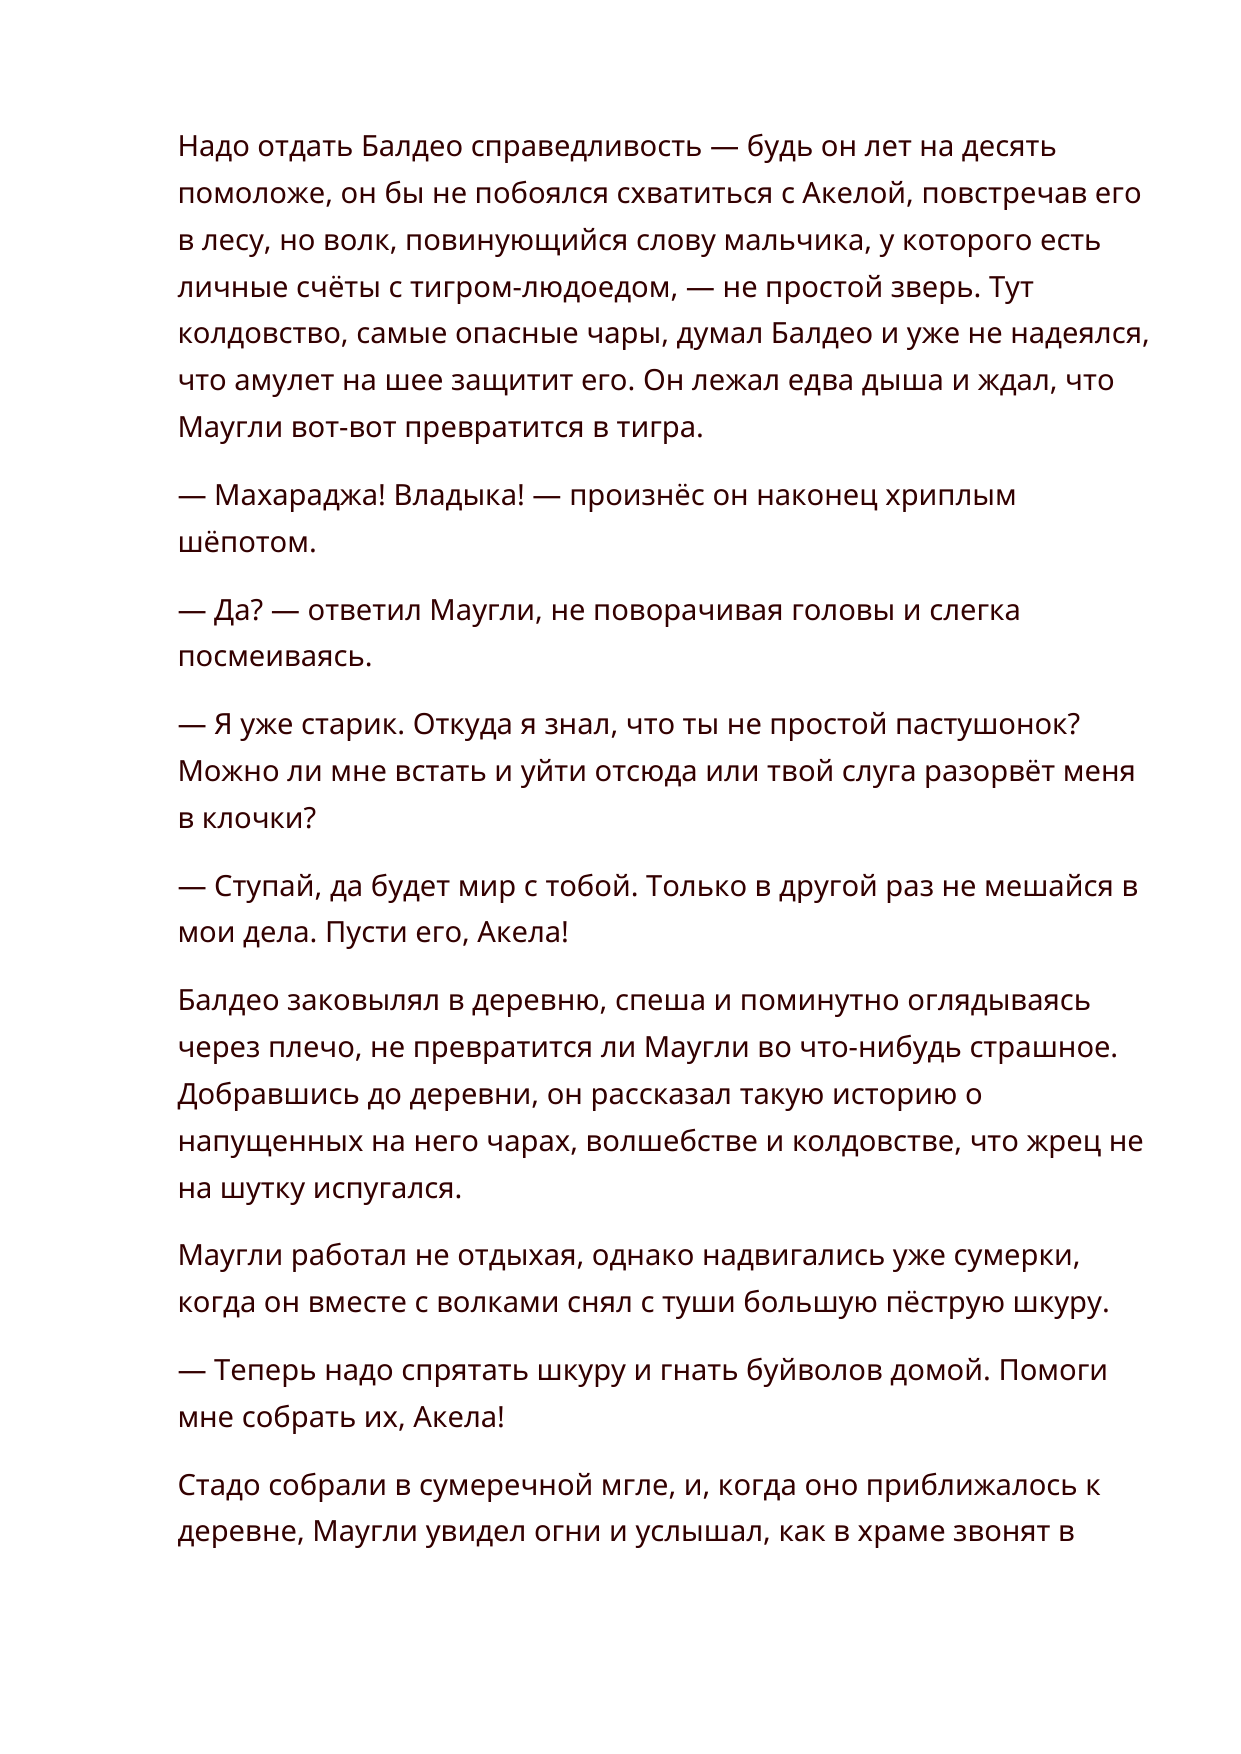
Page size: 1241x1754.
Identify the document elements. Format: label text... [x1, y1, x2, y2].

text — Махараджа! Владыка! — произнёс он наконец хриплым шёпотом. [177, 467, 1152, 561]
text Маугли работал не отдыхая, однако надвигались уже сумерки, когда он вместе с волками снял с туши большую пёструю шкуру. [177, 1227, 1152, 1321]
text — Теперь надо спрятать шкуру и гнать буйволов домой. Помоги мне собрать их, Акела! [177, 1342, 1152, 1436]
text — Да? — ответил Маугли, не поворачивая головы и слегка посмеиваясь. [177, 582, 1152, 675]
text Стадо собрали в сумеречной мгле, и, когда оно приближалось к деревне, Маугли увидел огни и услышал, как в храме звонят в [177, 1457, 1152, 1550]
text Надо отдать Балдео справедливость — будь он лет на десять помоложе, он бы не побоялся схватиться с Акелой, повстречав его в лесу, но волк, повинующийся слову мальчика, у которого есть личные счёты с тигром-людоедом, — не простой зверь. Тут колдовство, самые опасные чары, думал Балдео и уже не надеялся, что амулет на шее защитит его. Он лежал едва дыша и ждал, что Маугли вот-вот превратится в тигра. [177, 118, 1152, 446]
text — Я уже старик. Откуда я знал, что ты не простой пастушонок? Можно ли мне встать и уйти отсюда или твой слуга разорвёт меня в клочки? [177, 696, 1152, 837]
text Балдео заковылял в деревню, спеша и поминутно оглядываясь через плечо, не превратится ли Маугли во что-нибудь страшное. Добравшись до деревни, он рассказал такую историю о напущенных на него чарах, волшебстве и колдовстве, что жрец не на шутку испугался. [177, 972, 1152, 1207]
text — Ступай, да будет мир с тобой. Только в другой раз не мешайся в мои дела. Пусти его, Акела! [177, 858, 1152, 951]
